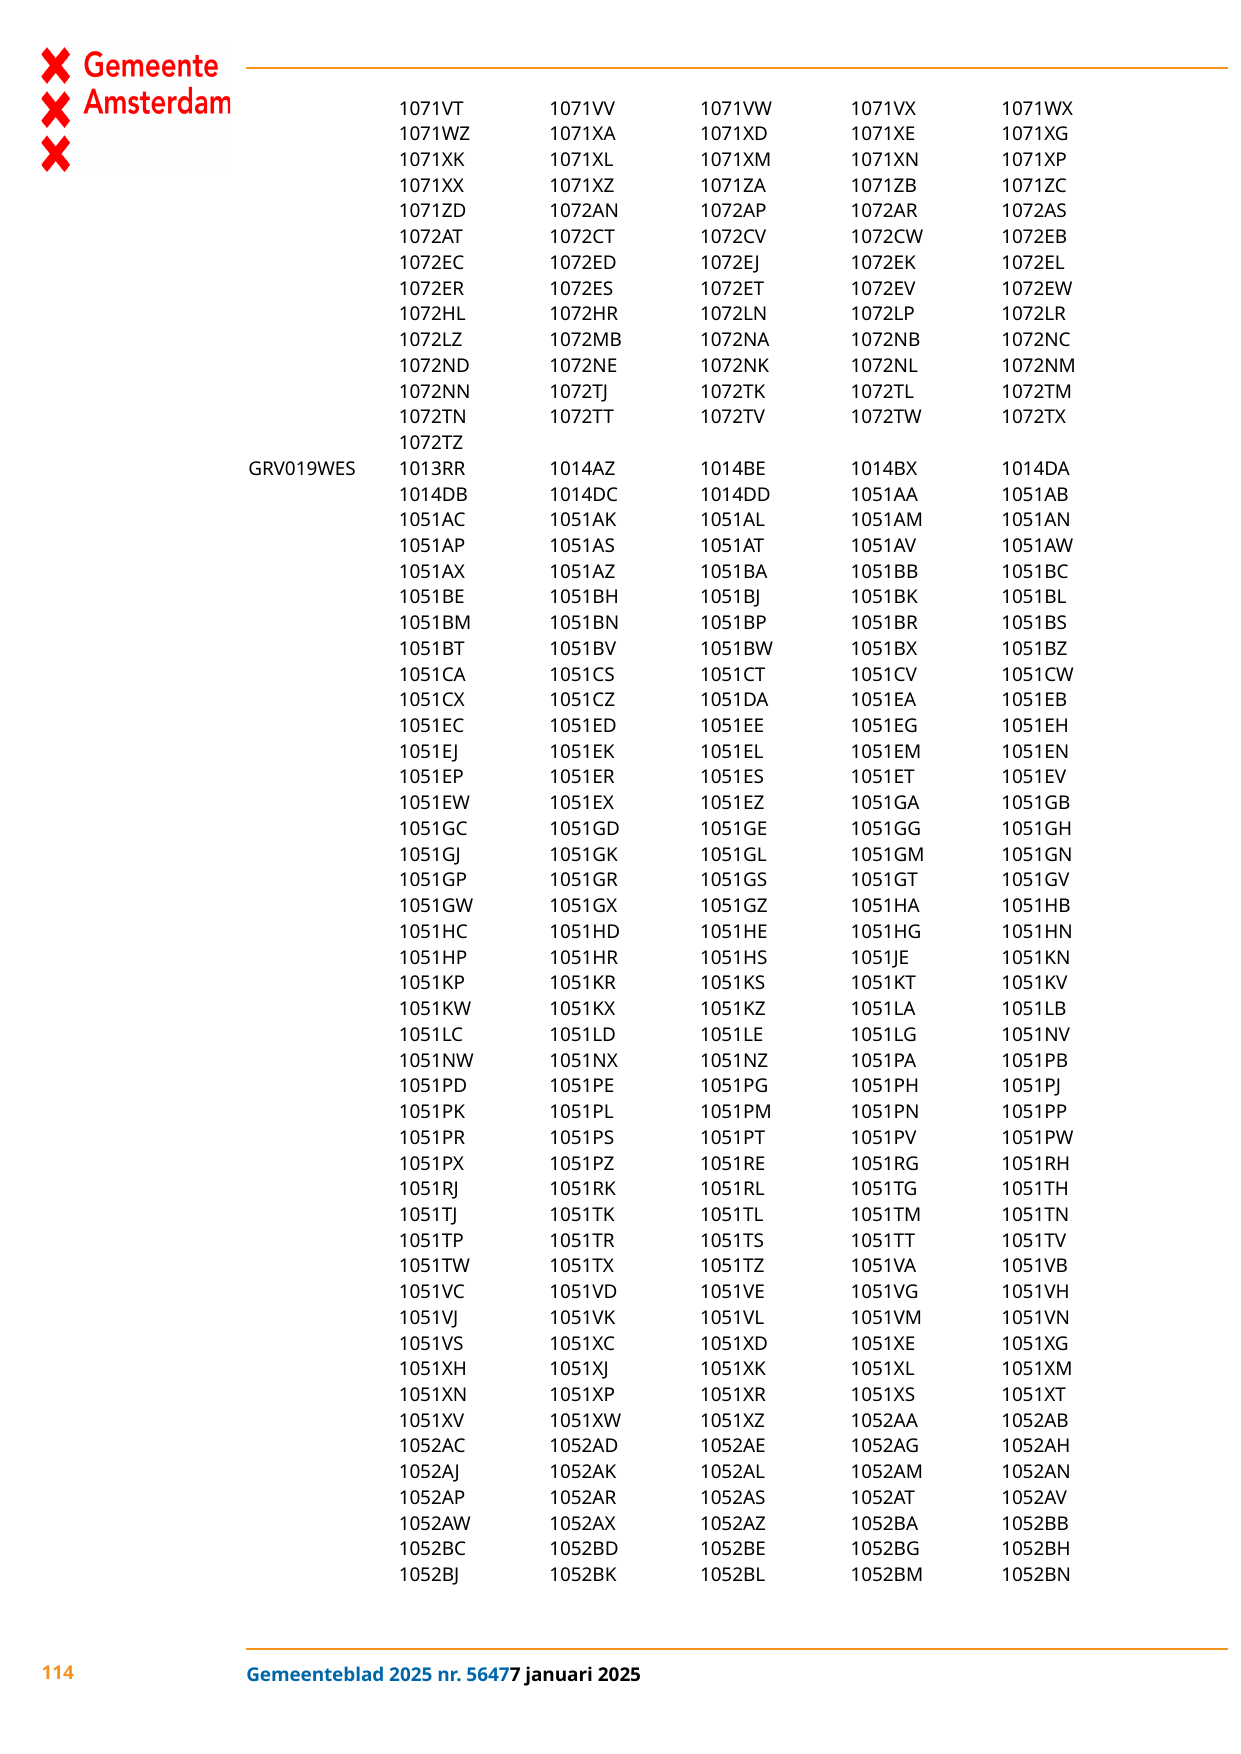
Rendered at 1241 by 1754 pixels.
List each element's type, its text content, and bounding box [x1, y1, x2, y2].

table_cell 1051XJ [549, 1356, 700, 1381]
table_cell [248, 1227, 398, 1253]
table_cell 1071ZC [1001, 172, 1152, 198]
table_cell 1051VS [399, 1330, 549, 1356]
table_cell [248, 815, 398, 841]
table_cell 1014BX [850, 455, 1001, 481]
table_cell 1072EC [399, 249, 549, 275]
table_cell 1071ZD [399, 198, 549, 223]
table_cell 1051VL [700, 1304, 850, 1330]
table_cell [248, 918, 398, 944]
table_cell 1052AB [1001, 1407, 1152, 1433]
table_cell 1014DA [1001, 455, 1152, 481]
table_cell [248, 1124, 398, 1150]
table_cell 1051VK [549, 1304, 700, 1330]
table_cell 1051CT [700, 661, 850, 687]
table_cell 1051TS [700, 1227, 850, 1253]
table_cell 1051AS [549, 532, 700, 558]
table_cell 1051PD [399, 1073, 549, 1098]
table_cell [248, 661, 398, 687]
table_cell 1052AK [549, 1459, 700, 1484]
table_cell 1052BA [850, 1510, 1001, 1536]
table_cell 1051PM [700, 1098, 850, 1124]
table_cell 1052AA [850, 1407, 1001, 1433]
table_cell [248, 1407, 398, 1433]
table_cell 1051GW [399, 893, 549, 918]
table_cell 1051LG [850, 1021, 1001, 1047]
table_cell 1051GA [850, 790, 1001, 815]
table_cell 1051ET [850, 764, 1001, 789]
table_cell 1051HE [700, 918, 850, 944]
table_cell 1051HS [700, 944, 850, 969]
table_cell 1051BJ [700, 584, 850, 609]
table_cell [248, 1330, 398, 1356]
table_cell 1051KW [399, 995, 549, 1021]
table_cell 1051TH [1001, 1175, 1152, 1201]
table_cell 1051VC [399, 1278, 549, 1304]
table_cell 1051NV [1001, 1021, 1152, 1047]
table_cell 1051VD [549, 1278, 700, 1304]
table_cell 1051PK [399, 1098, 549, 1124]
table_cell 1072CV [700, 224, 850, 249]
table_cell 1051XP [549, 1381, 700, 1407]
table_cell [248, 275, 398, 301]
table_cell 1071XX [399, 172, 549, 198]
table_cell 1051GR [549, 867, 700, 892]
table_cell 1051GJ [399, 841, 549, 867]
table_cell [850, 429, 1001, 455]
table_cell 1052AC [399, 1433, 549, 1458]
table_cell 1051PA [850, 1047, 1001, 1072]
table_cell [248, 326, 398, 352]
table_cell 1051XH [399, 1356, 549, 1381]
table_cell 1051GD [549, 815, 700, 841]
table_cell 1072TK [700, 378, 850, 403]
table_cell 1051BV [549, 635, 700, 661]
table_cell 1052AE [700, 1433, 850, 1458]
table_cell 1051TT [850, 1227, 1001, 1253]
table_cell 1051EW [399, 790, 549, 815]
table_cell 1051EL [700, 738, 850, 764]
table_cell 1051AK [549, 506, 700, 532]
table_cell 1071ZB [850, 172, 1001, 198]
table_cell 1051XL [850, 1356, 1001, 1381]
table_cell 1051GC [399, 815, 549, 841]
table_cell 1051BT [399, 635, 549, 661]
table_cell 1051AZ [549, 558, 700, 584]
table_cell [248, 249, 398, 275]
table_cell 1072TW [850, 404, 1001, 429]
table_cell 1051EM [850, 738, 1001, 764]
table_cell 1051CX [399, 687, 549, 712]
table_cell 1051VJ [399, 1304, 549, 1330]
table_cell [248, 95, 398, 121]
table_cell 1071XZ [549, 172, 700, 198]
table_cell [248, 790, 398, 815]
table_cell 1051TG [850, 1175, 1001, 1201]
table_cell 1051PZ [549, 1150, 700, 1175]
table_cell 1051EJ [399, 738, 549, 764]
table_cell 1051BE [399, 584, 549, 609]
table_cell 1071XM [700, 146, 850, 172]
table_cell [248, 841, 398, 867]
table_cell 1051VM [850, 1304, 1001, 1330]
table_cell 1051AA [850, 481, 1001, 506]
table_cell 1051XG [1001, 1330, 1152, 1356]
table_cell 1051TX [549, 1253, 700, 1278]
table_cell [248, 378, 398, 403]
table_cell 1072NM [1001, 352, 1152, 378]
table_cell 1051EB [1001, 687, 1152, 712]
table_cell [248, 1253, 398, 1278]
table_cell 1052AD [549, 1433, 700, 1458]
table_cell 1051NX [549, 1047, 700, 1072]
table_cell 1051TR [549, 1227, 700, 1253]
table_cell 1013RR [399, 455, 549, 481]
table_cell 1052AZ [700, 1510, 850, 1536]
table_cell [248, 1021, 398, 1047]
table_cell 1071XA [549, 121, 700, 146]
table_cell 1072TM [1001, 378, 1152, 403]
table_cell [248, 301, 398, 326]
table_cell 1051EP [399, 764, 549, 789]
table_cell 1051KZ [700, 995, 850, 1021]
table_cell 1072NK [700, 352, 850, 378]
table_cell 1051XW [549, 1407, 700, 1433]
table_cell 1052BH [1001, 1536, 1152, 1561]
table_cell 1051BS [1001, 609, 1152, 635]
table_cell 1051HA [850, 893, 1001, 918]
table_cell 1051HP [399, 944, 549, 969]
table_cell 1052AT [850, 1484, 1001, 1510]
table_cell [248, 687, 398, 712]
table_cell 1051AX [399, 558, 549, 584]
table_cell 1051XN [399, 1381, 549, 1407]
table_cell 1072NN [399, 378, 549, 403]
table_cell 1072LZ [399, 326, 549, 352]
table_cell 1051PB [1001, 1047, 1152, 1072]
table_cell 1051EG [850, 712, 1001, 738]
table_cell 1072HL [399, 301, 549, 326]
table_cell 1051PT [700, 1124, 850, 1150]
table_cell 1072EJ [700, 249, 850, 275]
table_cell 1052BN [1001, 1561, 1152, 1587]
table_cell 1051BH [549, 584, 700, 609]
table_cell [248, 198, 398, 223]
table_cell 1014BE [700, 455, 850, 481]
table_cell [248, 584, 398, 609]
table_cell 1051BZ [1001, 635, 1152, 661]
table_cell 1051EE [700, 712, 850, 738]
table_cell 1051TN [1001, 1201, 1152, 1227]
table_cell 1051PW [1001, 1124, 1152, 1150]
table_cell 1051AN [1001, 506, 1152, 532]
table_cell 1051AL [700, 506, 850, 532]
table_cell 1052BL [700, 1561, 850, 1587]
table_cell [248, 609, 398, 635]
table_cell 1051RE [700, 1150, 850, 1175]
table_cell [549, 429, 700, 455]
table_cell 1051RG [850, 1150, 1001, 1175]
table_cell 1072LN [700, 301, 850, 326]
table_cell 1051KS [700, 970, 850, 995]
table_cell 1072EB [1001, 224, 1152, 249]
table_cell 1051HN [1001, 918, 1152, 944]
table_cell 1051RH [1001, 1150, 1152, 1175]
table_cell [248, 506, 398, 532]
table_cell 1072MB [549, 326, 700, 352]
table_cell 1072AN [549, 198, 700, 223]
table_cell 1051KP [399, 970, 549, 995]
table_cell 1071ZA [700, 172, 850, 198]
table_cell 1051PJ [1001, 1073, 1152, 1098]
picture [41, 47, 231, 172]
table_cell [248, 1201, 398, 1227]
table_cell 1051CZ [549, 687, 700, 712]
table_cell 1051EZ [700, 790, 850, 815]
table_cell 1051HC [399, 918, 549, 944]
table_cell 1051VE [700, 1278, 850, 1304]
table_cell 1051XC [549, 1330, 700, 1356]
table_cell 1051TP [399, 1227, 549, 1253]
table_cell 1071XP [1001, 146, 1152, 172]
table_cell 1072ER [399, 275, 549, 301]
table_cell 1051TK [549, 1201, 700, 1227]
table_cell 1071VV [549, 95, 700, 121]
table_cell [248, 121, 398, 146]
table_cell 1052AS [700, 1484, 850, 1510]
table_cell 1051GP [399, 867, 549, 892]
table_cell [248, 867, 398, 892]
table_cell 1014DB [399, 481, 549, 506]
table_cell 1051CV [850, 661, 1001, 687]
table_cell [248, 224, 398, 249]
table_cell [700, 429, 850, 455]
table_cell 1051BB [850, 558, 1001, 584]
table_cell 1072HR [549, 301, 700, 326]
table_cell 1051GE [700, 815, 850, 841]
table_cell 1072AP [700, 198, 850, 223]
table_cell [248, 1459, 398, 1484]
table_cell [248, 1304, 398, 1330]
table_cell [248, 712, 398, 738]
table_cell [248, 970, 398, 995]
table_cell 1071XN [850, 146, 1001, 172]
table_cell 1051EX [549, 790, 700, 815]
table_cell 1072AS [1001, 198, 1152, 223]
table_cell 1051ED [549, 712, 700, 738]
table_cell [248, 764, 398, 789]
table_cell 1072TN [399, 404, 549, 429]
table_cell 1051AT [700, 532, 850, 558]
table_cell 1052AV [1001, 1484, 1152, 1510]
table_cell [248, 481, 398, 506]
table_cell 1071WZ [399, 121, 549, 146]
table_cell 1014AZ [549, 455, 700, 481]
table_cell 1071XD [700, 121, 850, 146]
table_cell [248, 1561, 398, 1587]
table_cell 1051KX [549, 995, 700, 1021]
table_cell 1051VG [850, 1278, 1001, 1304]
table_cell 1072ET [700, 275, 850, 301]
table_cell [248, 944, 398, 969]
table_cell 1051VN [1001, 1304, 1152, 1330]
table_cell 1051BK [850, 584, 1001, 609]
table_cell 1051PS [549, 1124, 700, 1150]
table_cell 1051BA [700, 558, 850, 584]
table_cell 1051GX [549, 893, 700, 918]
table_cell 1051KN [1001, 944, 1152, 969]
table_cell 1052AJ [399, 1459, 549, 1484]
table_cell 1052BM [850, 1561, 1001, 1587]
table_cell 1071XK [399, 146, 549, 172]
table_cell 1051ER [549, 764, 700, 789]
table_cell 1072TX [1001, 404, 1152, 429]
table_cell 1051KR [549, 970, 700, 995]
table_cell 1051TZ [700, 1253, 850, 1278]
table_cell 1052AG [850, 1433, 1001, 1458]
table_cell 1051GK [549, 841, 700, 867]
table_cell 1051BC [1001, 558, 1152, 584]
table_cell 1072TV [700, 404, 850, 429]
table_cell 1051JE [850, 944, 1001, 969]
table_cell 1051GZ [700, 893, 850, 918]
table_cell 1051PX [399, 1150, 549, 1175]
table_cell 1051CS [549, 661, 700, 687]
table_cell 1051PG [700, 1073, 850, 1098]
table_cell 1072ES [549, 275, 700, 301]
table_cell 1051HR [549, 944, 700, 969]
table_cell 1051VB [1001, 1253, 1152, 1278]
table_cell 1072LP [850, 301, 1001, 326]
table_cell 1051XD [700, 1330, 850, 1356]
table_cell 1052BB [1001, 1510, 1152, 1536]
table_cell 1051AC [399, 506, 549, 532]
table_cell 1051PP [1001, 1098, 1152, 1124]
table_cell 1072CW [850, 224, 1001, 249]
table_cell 1051NW [399, 1047, 549, 1072]
table_cell 1051BN [549, 609, 700, 635]
table_cell 1051LD [549, 1021, 700, 1047]
table_cell 1051PH [850, 1073, 1001, 1098]
table_cell 1072EK [850, 249, 1001, 275]
table_cell [248, 1510, 398, 1536]
table_cell 1051CA [399, 661, 549, 687]
table_cell 1051LB [1001, 995, 1152, 1021]
table_cell 1051PR [399, 1124, 549, 1150]
table_cell 1071XG [1001, 121, 1152, 146]
table_cell 1051BW [700, 635, 850, 661]
table_cell 1052BJ [399, 1561, 549, 1587]
table_cell 1052AP [399, 1484, 549, 1510]
table_cell 1051LA [850, 995, 1001, 1021]
table_cell [248, 1073, 398, 1098]
table_cell 1072NC [1001, 326, 1152, 352]
table_cell [248, 738, 398, 764]
table_cell [248, 1175, 398, 1201]
table_cell 1052AH [1001, 1433, 1152, 1458]
table_cell 1072TT [549, 404, 700, 429]
table_cell GRV019WES [248, 455, 398, 481]
table_cell [248, 1536, 398, 1561]
table_cell 1052BC [399, 1536, 549, 1561]
table_cell 1051GN [1001, 841, 1152, 867]
table_cell 1051PL [549, 1098, 700, 1124]
table_cell 1072NB [850, 326, 1001, 352]
table_cell [248, 429, 398, 455]
table_cell 1052AL [700, 1459, 850, 1484]
table_cell 1051LE [700, 1021, 850, 1047]
table_cell 1051BM [399, 609, 549, 635]
table_cell 1052AX [549, 1510, 700, 1536]
table_cell 1051GV [1001, 867, 1152, 892]
table_cell 1052BD [549, 1536, 700, 1561]
table_cell 1072ED [549, 249, 700, 275]
table_cell [248, 995, 398, 1021]
table_cell 1071XL [549, 146, 700, 172]
table_cell 1051HB [1001, 893, 1152, 918]
table_cell 1051BL [1001, 584, 1152, 609]
table_cell [248, 352, 398, 378]
table_cell 1072CT [549, 224, 700, 249]
table_cell 1051GG [850, 815, 1001, 841]
table_cell 1072TJ [549, 378, 700, 403]
table_cell 1051EV [1001, 764, 1152, 789]
table_cell 1071WX [1001, 95, 1152, 121]
table_cell 1071VW [700, 95, 850, 121]
table_cell 1051AB [1001, 481, 1152, 506]
table_cell 1072TZ [399, 429, 549, 455]
table_cell 1051KT [850, 970, 1001, 995]
table_cell 1071VT [399, 95, 549, 121]
table_cell 1051HG [850, 918, 1001, 944]
table_cell 1051AM [850, 506, 1001, 532]
table_cell 1014DC [549, 481, 700, 506]
table_cell [248, 1484, 398, 1510]
table_cell [248, 404, 398, 429]
table_cell 1051EH [1001, 712, 1152, 738]
table_cell 1072EV [850, 275, 1001, 301]
table_cell 1051EK [549, 738, 700, 764]
table_cell 1051EA [850, 687, 1001, 712]
table_cell [248, 1278, 398, 1304]
table_cell 1051ES [700, 764, 850, 789]
table_cell 1051AV [850, 532, 1001, 558]
table_cell [248, 1150, 398, 1175]
table_cell 1051BR [850, 609, 1001, 635]
table_cell 1051BP [700, 609, 850, 635]
table_cell 1072NL [850, 352, 1001, 378]
table_cell 1051RK [549, 1175, 700, 1201]
table_cell [248, 1381, 398, 1407]
table_cell 1072LR [1001, 301, 1152, 326]
table_cell 1051PV [850, 1124, 1001, 1150]
table_cell 1051HD [549, 918, 700, 944]
table_cell [248, 893, 398, 918]
table_cell 1051TW [399, 1253, 549, 1278]
table_cell [248, 532, 398, 558]
table_cell 1051RL [700, 1175, 850, 1201]
table_cell 1051GH [1001, 815, 1152, 841]
table_cell [248, 635, 398, 661]
table_cell 1051GM [850, 841, 1001, 867]
table_cell 1051RJ [399, 1175, 549, 1201]
table_cell 1051VA [850, 1253, 1001, 1278]
table_cell 1051XS [850, 1381, 1001, 1407]
table_cell [248, 558, 398, 584]
table_cell 1051XV [399, 1407, 549, 1433]
table_cell 1051BX [850, 635, 1001, 661]
table_cell 1051GB [1001, 790, 1152, 815]
table_cell 1071XE [850, 121, 1001, 146]
table_cell 1072TL [850, 378, 1001, 403]
table_cell 1051KV [1001, 970, 1152, 995]
table_cell 1052BK [549, 1561, 700, 1587]
table_cell 1051EN [1001, 738, 1152, 764]
table_cell 1051TV [1001, 1227, 1152, 1253]
table_cell 1072NA [700, 326, 850, 352]
table_cell 1051TL [700, 1201, 850, 1227]
table_cell 1051AP [399, 532, 549, 558]
table_cell 1051XE [850, 1330, 1001, 1356]
table_cell 1051EC [399, 712, 549, 738]
table_cell [1001, 429, 1152, 455]
table_cell 1051VH [1001, 1278, 1152, 1304]
table_cell 1051LC [399, 1021, 549, 1047]
table_cell 1051DA [700, 687, 850, 712]
table_cell [248, 1098, 398, 1124]
table_cell [248, 1433, 398, 1458]
table_cell 1051CW [1001, 661, 1152, 687]
table_cell 1014DD [700, 481, 850, 506]
table_cell 1051XM [1001, 1356, 1152, 1381]
table_cell 1051GS [700, 867, 850, 892]
table_cell 1052AM [850, 1459, 1001, 1484]
table_cell 1051XT [1001, 1381, 1152, 1407]
table_cell [248, 1047, 398, 1072]
table_cell 1051PE [549, 1073, 700, 1098]
table_cell 1051GL [700, 841, 850, 867]
table_cell 1052BE [700, 1536, 850, 1561]
table_cell 1051TJ [399, 1201, 549, 1227]
table_cell 1051TM [850, 1201, 1001, 1227]
table_cell 1072ND [399, 352, 549, 378]
table_cell 1071VX [850, 95, 1001, 121]
table_cell 1051XR [700, 1381, 850, 1407]
table_cell 1072AR [850, 198, 1001, 223]
table_cell 1051NZ [700, 1047, 850, 1072]
table_cell 1072AT [399, 224, 549, 249]
table_cell 1051GT [850, 867, 1001, 892]
table_cell 1051PN [850, 1098, 1001, 1124]
table_cell 1052AN [1001, 1459, 1152, 1484]
table_cell [248, 146, 398, 172]
table_cell 1072NE [549, 352, 700, 378]
table_cell [248, 1356, 398, 1381]
table_cell [248, 172, 398, 198]
table_cell 1052BG [850, 1536, 1001, 1561]
table_cell 1051XZ [700, 1407, 850, 1433]
table_cell 1051XK [700, 1356, 850, 1381]
table_cell 1072EW [1001, 275, 1152, 301]
table_cell 1052AR [549, 1484, 700, 1510]
table_cell 1052AW [399, 1510, 549, 1536]
table_cell 1072EL [1001, 249, 1152, 275]
table_cell 1051AW [1001, 532, 1152, 558]
